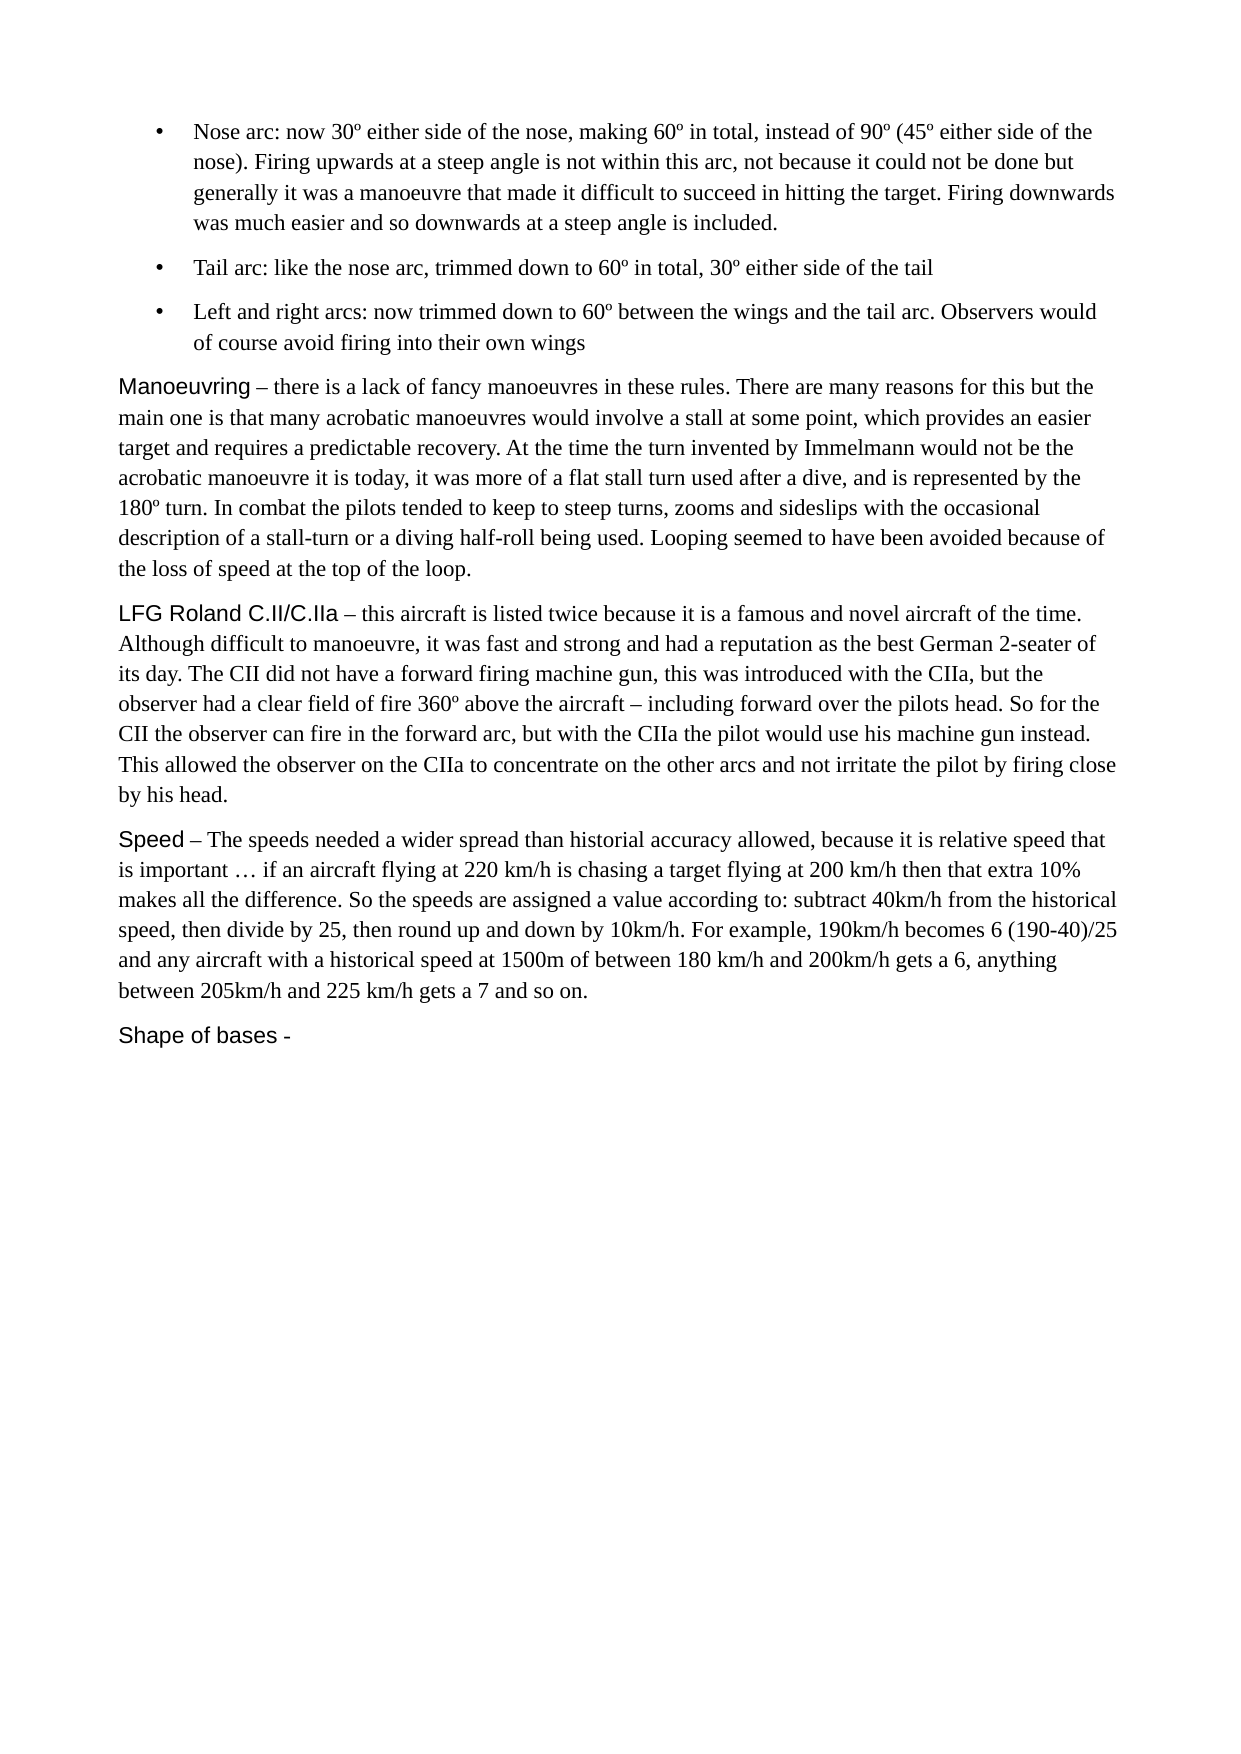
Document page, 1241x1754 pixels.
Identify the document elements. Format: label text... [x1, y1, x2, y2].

list Tail arc: like the nose arc, trimmed down to 60º in total, 30º either side of the tail [156, 253, 1122, 280]
list Nose arc: now 30º either side of the nose, making 60º in total, instead of 90º (45º either side of the nose). Firing upwards at a steep angle is not within this arc, not because it could not be done but generally it was a manoeuvre that made it difficult to succeed in hitting the target. Firing downwards was much easier and so downwards at a steep angle is included. [156, 118, 1122, 235]
list Left and right arcs: now trimmed down to 60º between the wings and the tail arc. Observers would of course avoid firing into their own wings [156, 298, 1122, 355]
text Speed – The speeds needed a wider spread than historial accuracy allowed, because it is relative speed that is important … if an aircraft flying at 220 km/h is chasing a target flying at 200 km/h then that extra 10% makes all the difference. So the speeds are assigned a value according to: subtract 40km/h from the historical speed, then divide by 25, then round up and down by 10km/h. For example, 190km/h becomes 6 (190-40)/25 and any aircraft with a historical speed at 1500m of between 180 km/h and 200km/h gets a 6, anything between 205km/h and 225 km/h gets a 7 and so on. [118, 826, 1122, 1003]
text Manoeuvring – there is a lack of fancy manoeuvres in these rules. There are many reasons for this but the main one is that many acrobatic manoeuvres would involve a stall at some point, which provides an easier target and requires a predictable recovery. At the time the turn invented by Immelmann would not be the acrobatic manoeuvre it is today, it was more of a flat stall turn used after a dive, and is represented by the 180º turn. In combat the pilots tended to keep to steep turns, zooms and sideslips with the occasional description of a stall-turn or a diving half-roll being used. Looping seemed to have been avoided because of the loss of speed at the top of the loop. [118, 373, 1122, 581]
text LFG Roland C.II/C.IIa – this aircraft is listed twice because it is a famous and novel aircraft of the time. Although difficult to manoeuvre, it was fast and strong and had a reputation as the best German 2-seater of its day. The CII did not have a forward firing machine gun, this was introduced with the CIIa, but the observer had a clear field of fire 360º above the aircraft – including forward over the pilots head. So for the CII the observer can fire in the forward arc, but with the CIIa the pilot would use his machine gun instead. This allowed the observer on the CIIa to concentrate on the other arcs and not irritate the pilot by firing close by his head. [118, 599, 1122, 807]
text Shape of bases - [118, 1022, 1122, 1048]
